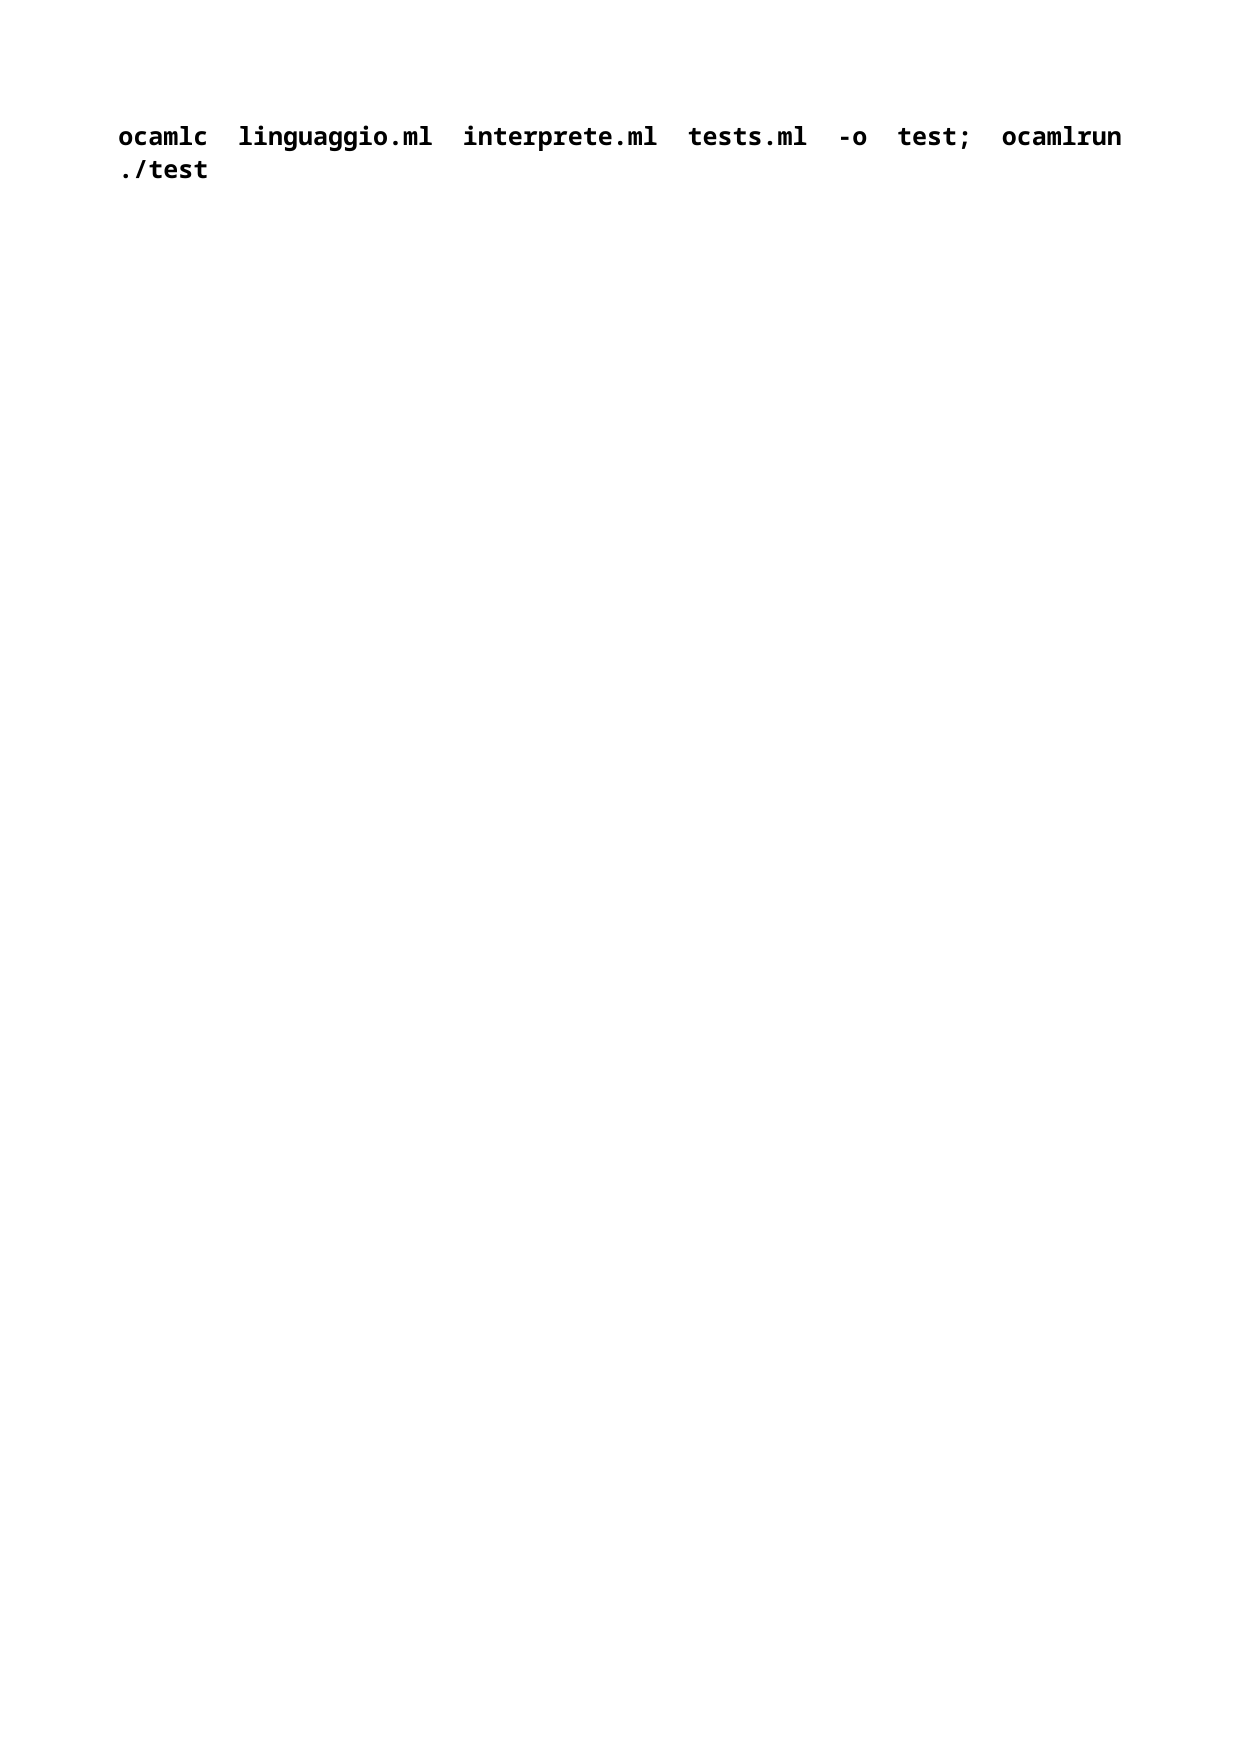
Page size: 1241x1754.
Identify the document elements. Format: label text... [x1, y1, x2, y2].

text ocamlc linguaggio.ml interprete.ml tests.ml -o test; ocamlrun ./test [118, 118, 1122, 186]
